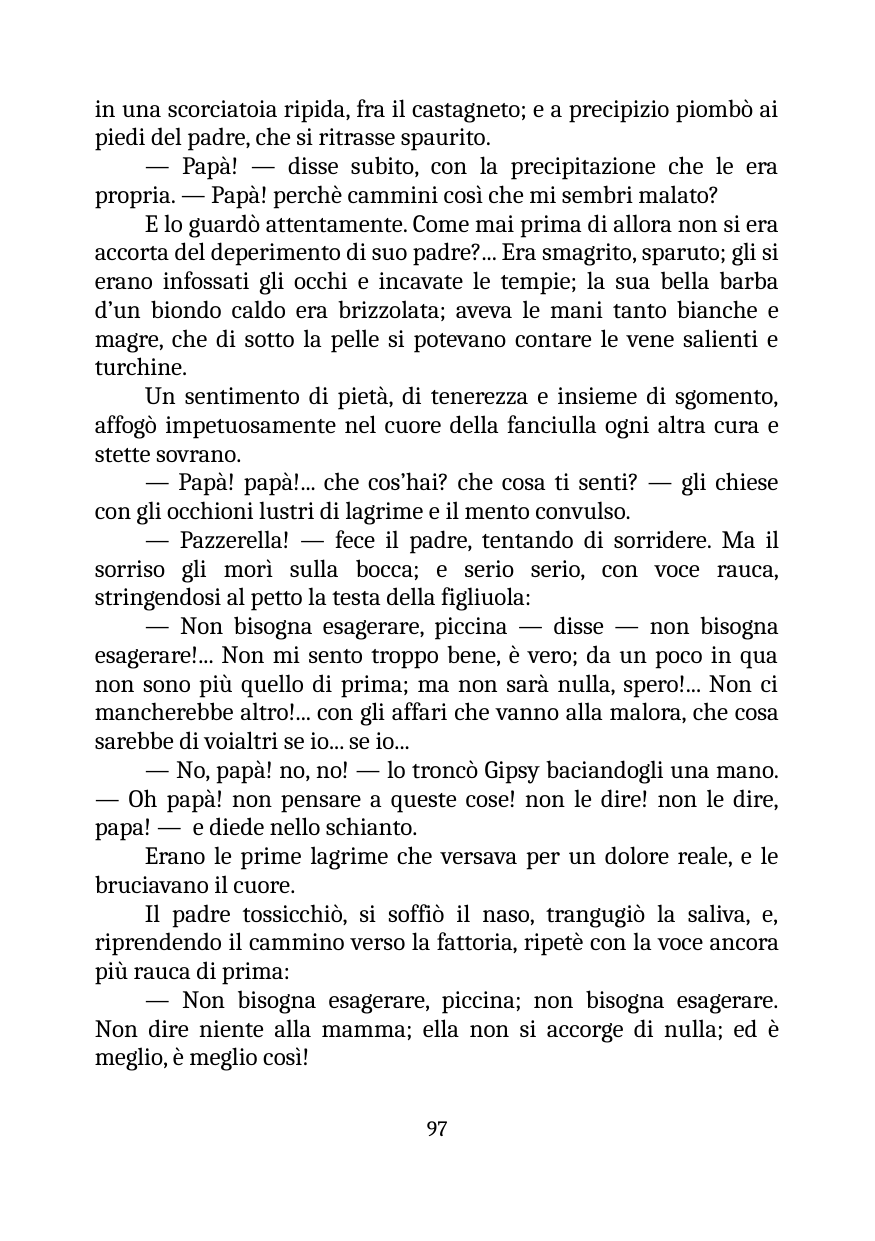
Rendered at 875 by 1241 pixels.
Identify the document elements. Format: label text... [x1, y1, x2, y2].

text Erano le prime lagrime che versava per un dolore reale, e le bruciavano il cuore. [94, 842, 779, 899]
text — Non bisogna esagerare, piccina; non bisogna esagerare. Non dire niente alla mamma; ella non si accorge di nulla; ed è meglio, è meglio così! [94, 986, 779, 1072]
text in una scorciatoia ripida, fra il castagneto; e a precipizio piombò ai piedi del padre, che si ritrasse spaurito. [94, 94, 779, 152]
text Un sentimento di pietà, di tenerezza e insieme di sgomento, affogò impetuosamente nel cuore della fanciulla ogni altra cura e stette sovrano. [94, 382, 779, 468]
text — Papà! papà!... che cos’hai? che cosa ti senti? — gli chiese con gli occhioni lustri di lagrime e il mento convulso. [94, 468, 779, 526]
text E lo guardò attentamente. Come mai prima di allora non si era accorta del deperimento di suo padre?... Era smagrito, sparuto; gli si erano infossati gli occhi e incavate le tempie; la sua bella barba d’un biondo caldo era brizzolata; aveva le mani tanto bianche e magre, che di sotto la pelle si potevano contare le vene salienti e turchine. [94, 209, 779, 382]
text — Papà! — disse subito, con la precipitazione che le era propria. — Papà! perchè cammini così che mi sembri malato? [94, 152, 779, 209]
text — Pazzerella! — fece il padre, tentando di sorridere. Ma il sorriso gli morì sulla bocca; e serio serio, con voce rauca, stringendosi al petto la testa della figliuola: [94, 526, 779, 612]
text — No, papà! no, no! — lo troncò Gipsy baciandogli una mano. — Oh papà! non pensare a queste cose! non le dire! non le dire, papa! — e diede nello schianto. [94, 756, 779, 842]
text Il padre tossicchiò, si soffiò il naso, trangugiò la saliva, e, riprendendo il cammino verso la fattoria, ripetè con la voce ancora più rauca di prima: [94, 899, 779, 986]
text — Non bisogna esagerare, piccina — disse — non bisogna esagerare!... Non mi sento troppo bene, è vero; da un poco in qua non sono più quello di prima; ma non sarà nulla, spero!... Non ci mancherebbe altro!... con gli affari che vanno alla malora, che cosa sarebbe di voialtri se io... se io... [94, 612, 779, 756]
